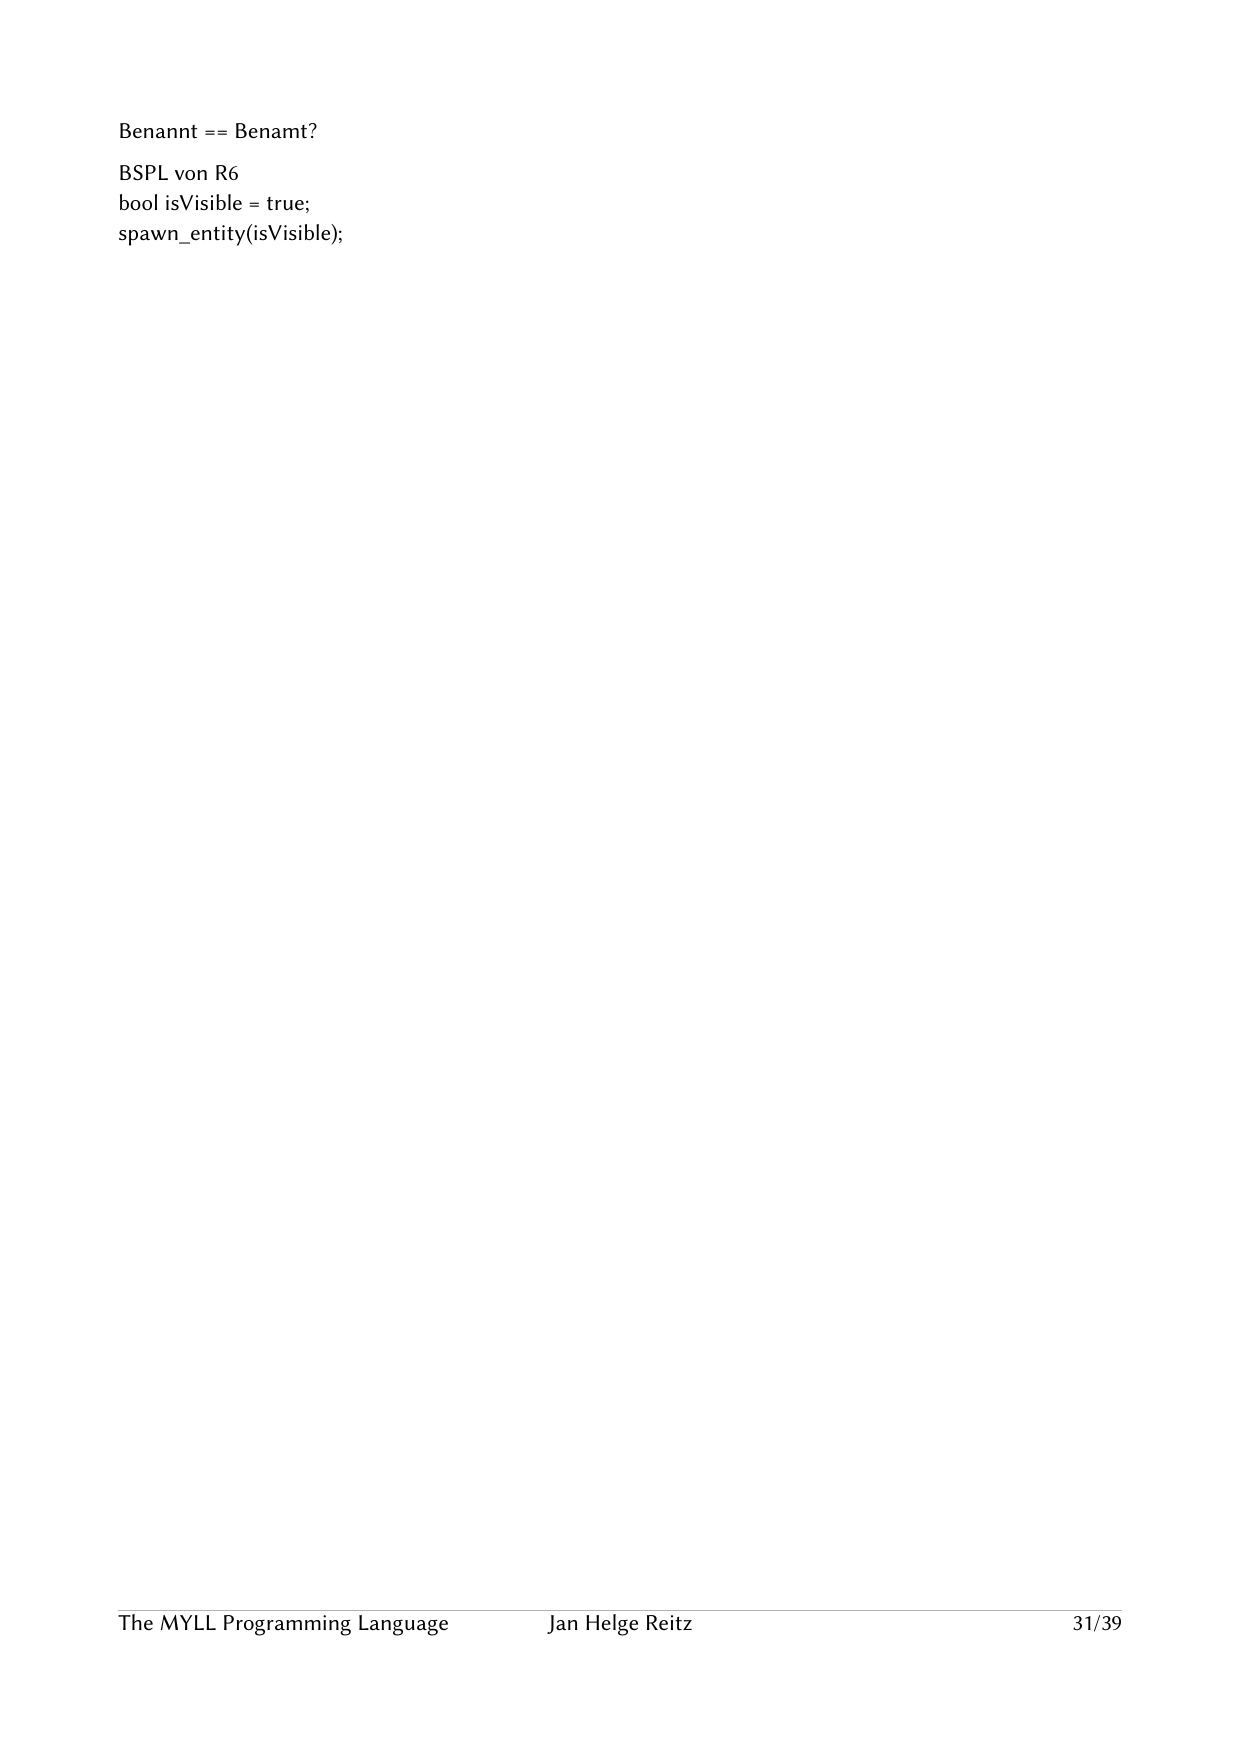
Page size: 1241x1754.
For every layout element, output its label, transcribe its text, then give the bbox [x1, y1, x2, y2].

text BSPL von R6 bool isVisible = true; spawn_entity(isVisible); [118, 160, 1122, 246]
text Benannt == Benamt? [118, 118, 1122, 144]
